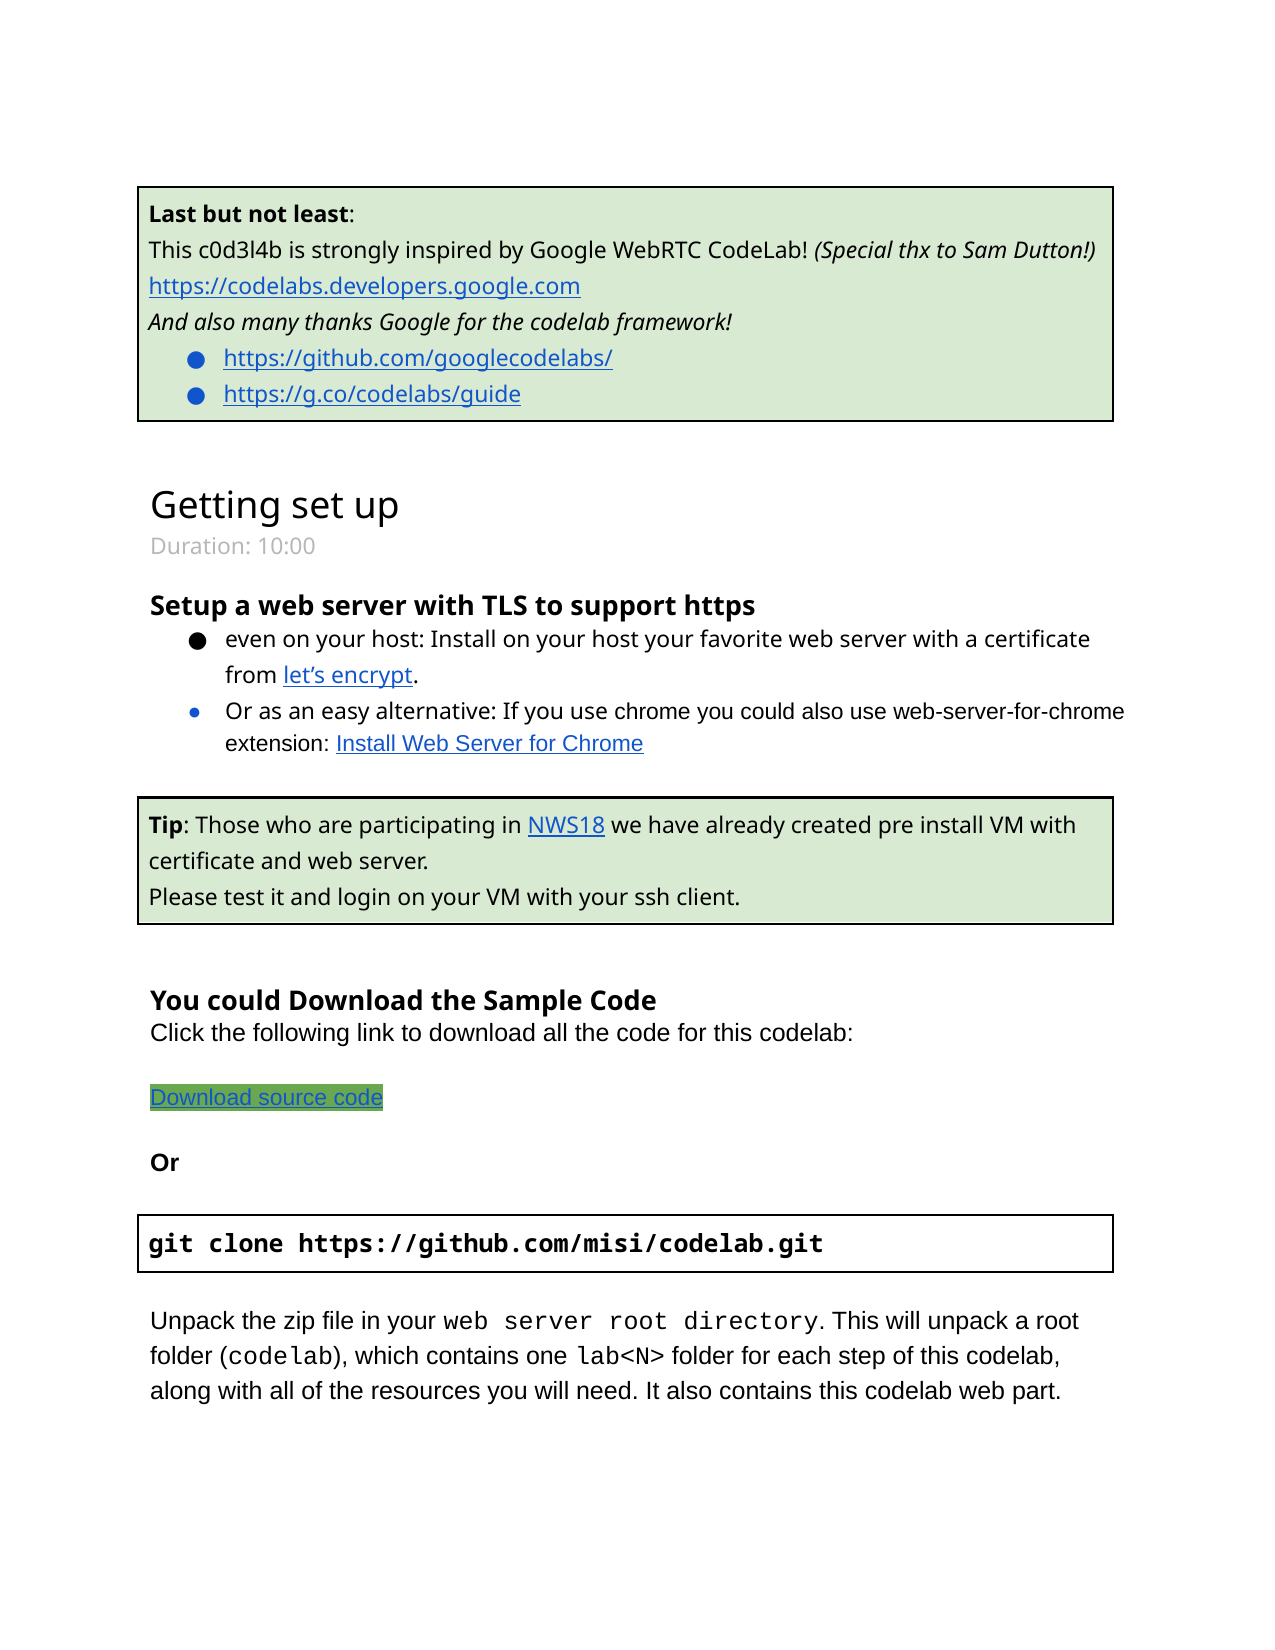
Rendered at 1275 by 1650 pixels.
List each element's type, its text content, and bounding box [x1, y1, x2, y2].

table_header git clone https://github.com/misi/codelab.git [139, 1216, 1112, 1271]
text Duration: 10:00 [150, 530, 1125, 561]
subtitle Setup a web server with TLS to support https [150, 586, 1125, 623]
text Download source code [150, 1084, 1125, 1111]
subtitle You could Download the Sample Code [150, 981, 1125, 1018]
subtitle Getting set up [150, 479, 1125, 530]
text Unpack the zip file in your web server root directory. This will unpack a root folder (codelab), which contains one lab<N> folder for each step of this codelab, along with all of the resources you will need. It also contains this codelab web part. [150, 1306, 1125, 1405]
text Or [150, 1147, 1125, 1176]
table_header Tip: Those who are participating in NWS18 we have already created pre install VM with certificate and web server. Please test it and login on your VM with your ssh client. [139, 799, 1112, 922]
text Click the following link to download all the code for this codelab: [150, 1018, 1125, 1047]
list even on your host: Install on your host your favorite web server with a certificate from let’s encrypt. [187, 623, 1125, 691]
table_header Last but not least: This c0d3l4b is strongly inspired by Google WebRTC CodeLab! (Special thx to Sam Dutton!) https://codelabs.developers.google.com And also many thanks Google for the codelab framework! https://github.com/googlecodelabs/ https://g.co/codelabs/guide​ [139, 188, 1112, 420]
list Or as an easy alternative: If you use chrome you could also use web-server-for-chrome extension: Install Web Server for Chrome [187, 695, 1125, 757]
